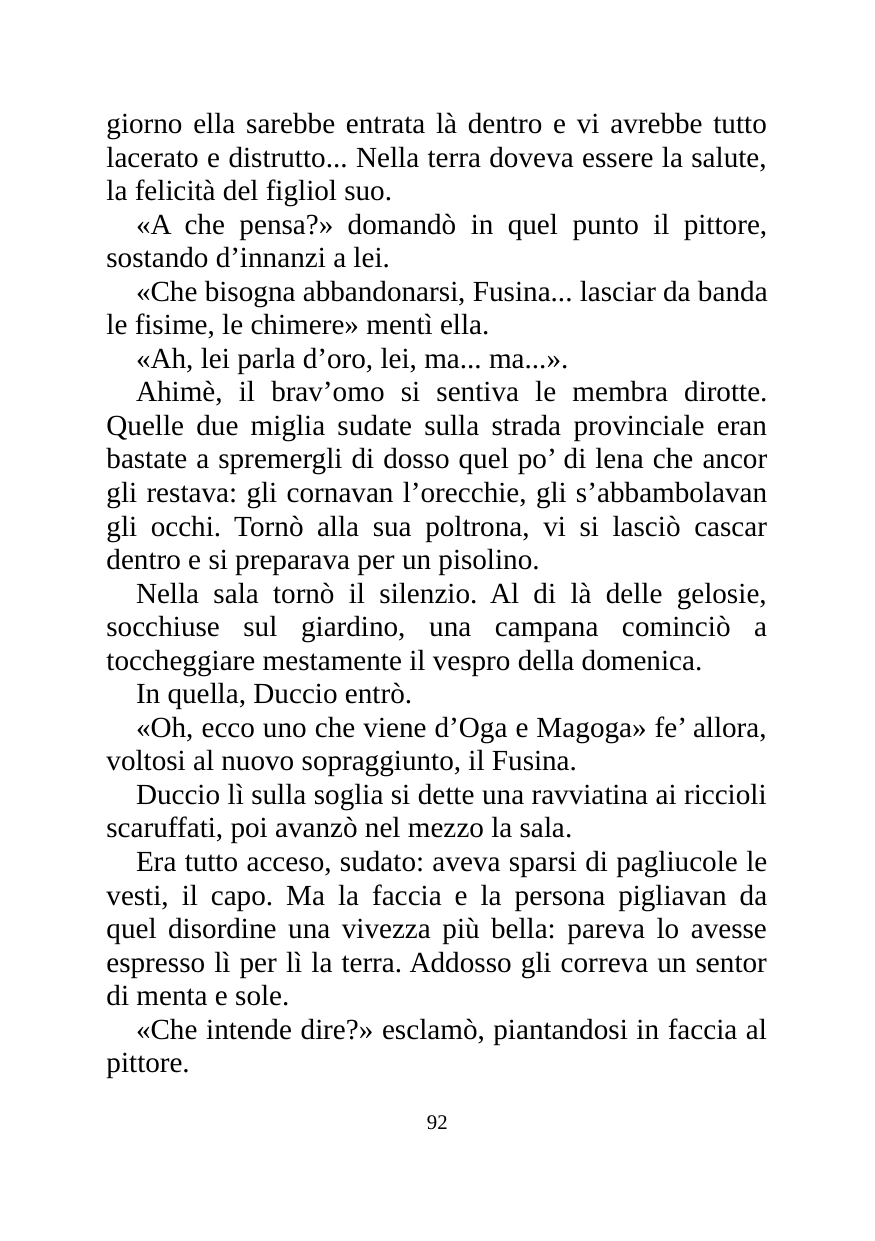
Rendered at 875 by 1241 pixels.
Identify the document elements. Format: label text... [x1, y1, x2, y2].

text «Che bisogna abbandonarsi, Fusina... lasciar da banda le fisime, le chimere» mentì ella. [106, 274, 768, 341]
text «Ah, lei parla d’oro, lei, ma... ma...». [106, 341, 768, 374]
text Ahimè, il brav’omo si sentiva le membra dirotte. Quelle due miglia sudate sulla strada provinciale eran bastate a spremergli di dosso quel po’ di lena che ancor gli restava: gli cornavan l’orecchie, gli s’abbambolavan gli occhi. Tornò alla sua poltrona, vi si lasciò cascar dentro e si preparava per un pisolino. [106, 374, 768, 576]
text Era tutto acceso, sudato: aveva sparsi di pagliucole le vesti, il capo. Ma la faccia e la persona pigliavan da quel disordine una vivezza più bella: pareva lo avesse espresso lì per lì la terra. Addosso gli correva un sentor di menta e sole. [106, 844, 768, 1012]
text «Che intende dire?» esclamò, piantandosi in faccia al pittore. [106, 1012, 768, 1079]
text In quella, Duccio entrò. [106, 676, 768, 710]
text Nella sala tornò il silenzio. Al di là delle gelosie, socchiuse sul giardino, una campana cominciò a toccheggiare mestamente il vespro della domenica. [106, 576, 768, 676]
text Duccio lì sulla soglia si dette una ravviatina ai riccioli scaruffati, poi avanzò nel mezzo la sala. [106, 777, 768, 844]
text giorno ella sarebbe entrata là dentro e vi avrebbe tutto lacerato e distrutto... Nella terra doveva essere la salute, la felicità del figliol suo. [106, 106, 768, 207]
text «A che pensa?» domandò in quel punto il pittore, sostando d’innanzi a lei. [106, 207, 768, 274]
text «Oh, ecco uno che viene d’Oga e Magoga» fe’ allora, voltosi al nuovo sopraggiunto, il Fusina. [106, 710, 768, 777]
